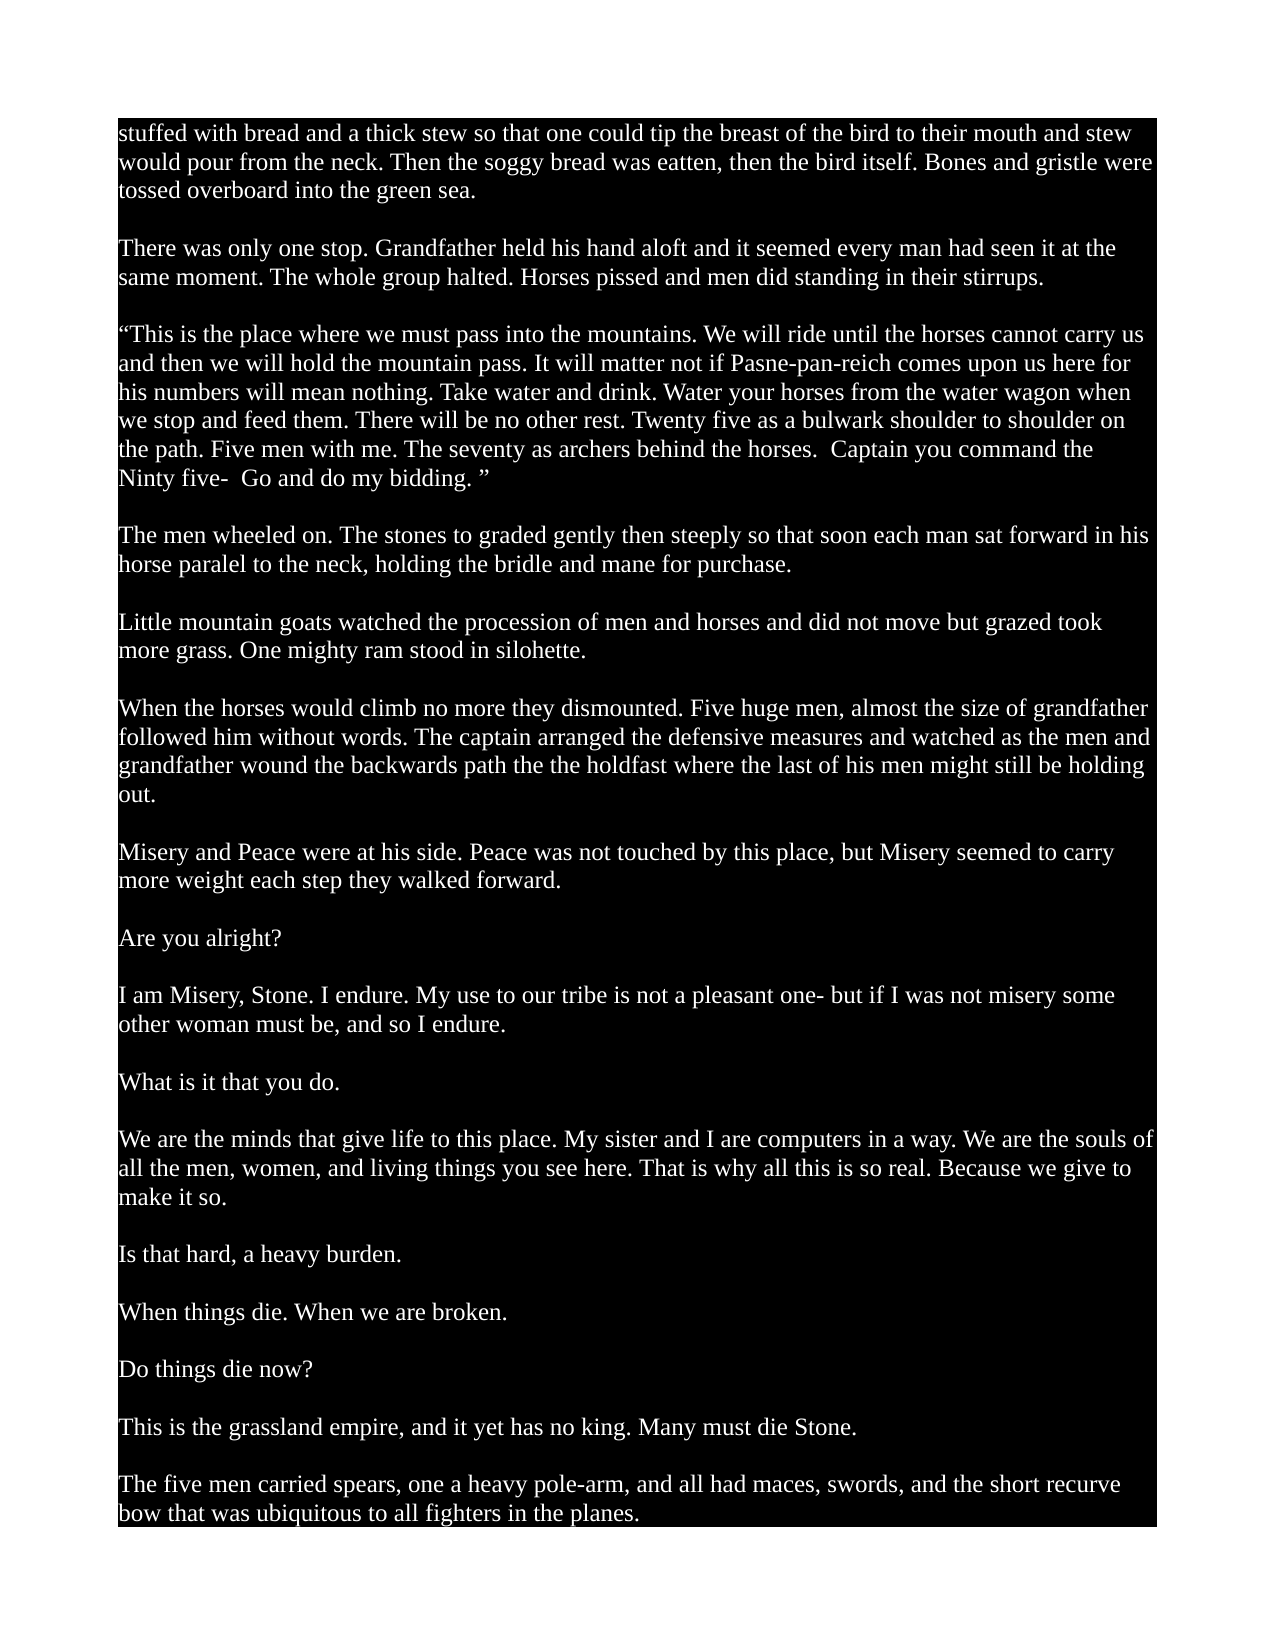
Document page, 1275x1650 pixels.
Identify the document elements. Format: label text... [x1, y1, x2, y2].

text stuffed with bread and a thick stew so that one could tip the breast of the bird to their mouth and stew would pour from the neck. Then the soggy bread was eatten, then the bird itself. Bones and gristle were tossed overboard into the green sea. There was only one stop. Grandfather held his hand aloft and it seemed every man had seen it at the same moment. The whole group halted. Horses pissed and men did standing in their stirrups. “This is the place where we must pass into the mountains. We will ride until the horses cannot carry us and then we will hold the mountain pass. It will matter not if Pasne-pan-reich comes upon us here for his numbers will mean nothing. Take water and drink. Water your horses from the water wagon when we stop and feed them. There will be no other rest. Twenty five as a bulwark shoulder to shoulder on the path. Five men with me. The seventy as archers behind the horses. Captain you command the Ninty five- Go and do my bidding. ” The men wheeled on. The stones to graded gently then steeply so that soon each man sat forward in his horse paralel to the neck, holding the bridle and mane for purchase. Little mountain goats watched the procession of men and horses and did not move but grazed took more grass. One mighty ram stood in silohette. [118, 118, 1157, 664]
text When the horses would climb no more they dismounted. Five huge men, almost the size of grandfather followed him without words. The captain arranged the defensive measures and watched as the men and grandfather wound the backwards path the the holdfast where the last of his men might still be holding out. Misery and Peace were at his side. Peace was not touched by this place, but Misery seemed to carry more weight each step they walked forward. Are you alright? I am Misery, Stone. I endure. My use to our tribe is not a pleasant one- but if I was not misery some other woman must be, and so I endure. What is it that you do. [118, 693, 1157, 1096]
text We are the minds that give life to this place. My sister and I are computers in a way. We are the souls of all the men, women, and living things you see here. That is why all this is so real. Because we give to make it so. Is that hard, a heavy burden. [118, 1124, 1157, 1268]
text When things die. When we are broken. Do things die now? This is the grassland empire, and it yet has no king. Many must die Stone. The five men carried spears, one a heavy pole-arm, and all had maces, swords, and the short recurve bow that was ubiquitous to all fighters in the planes. [118, 1297, 1157, 1527]
